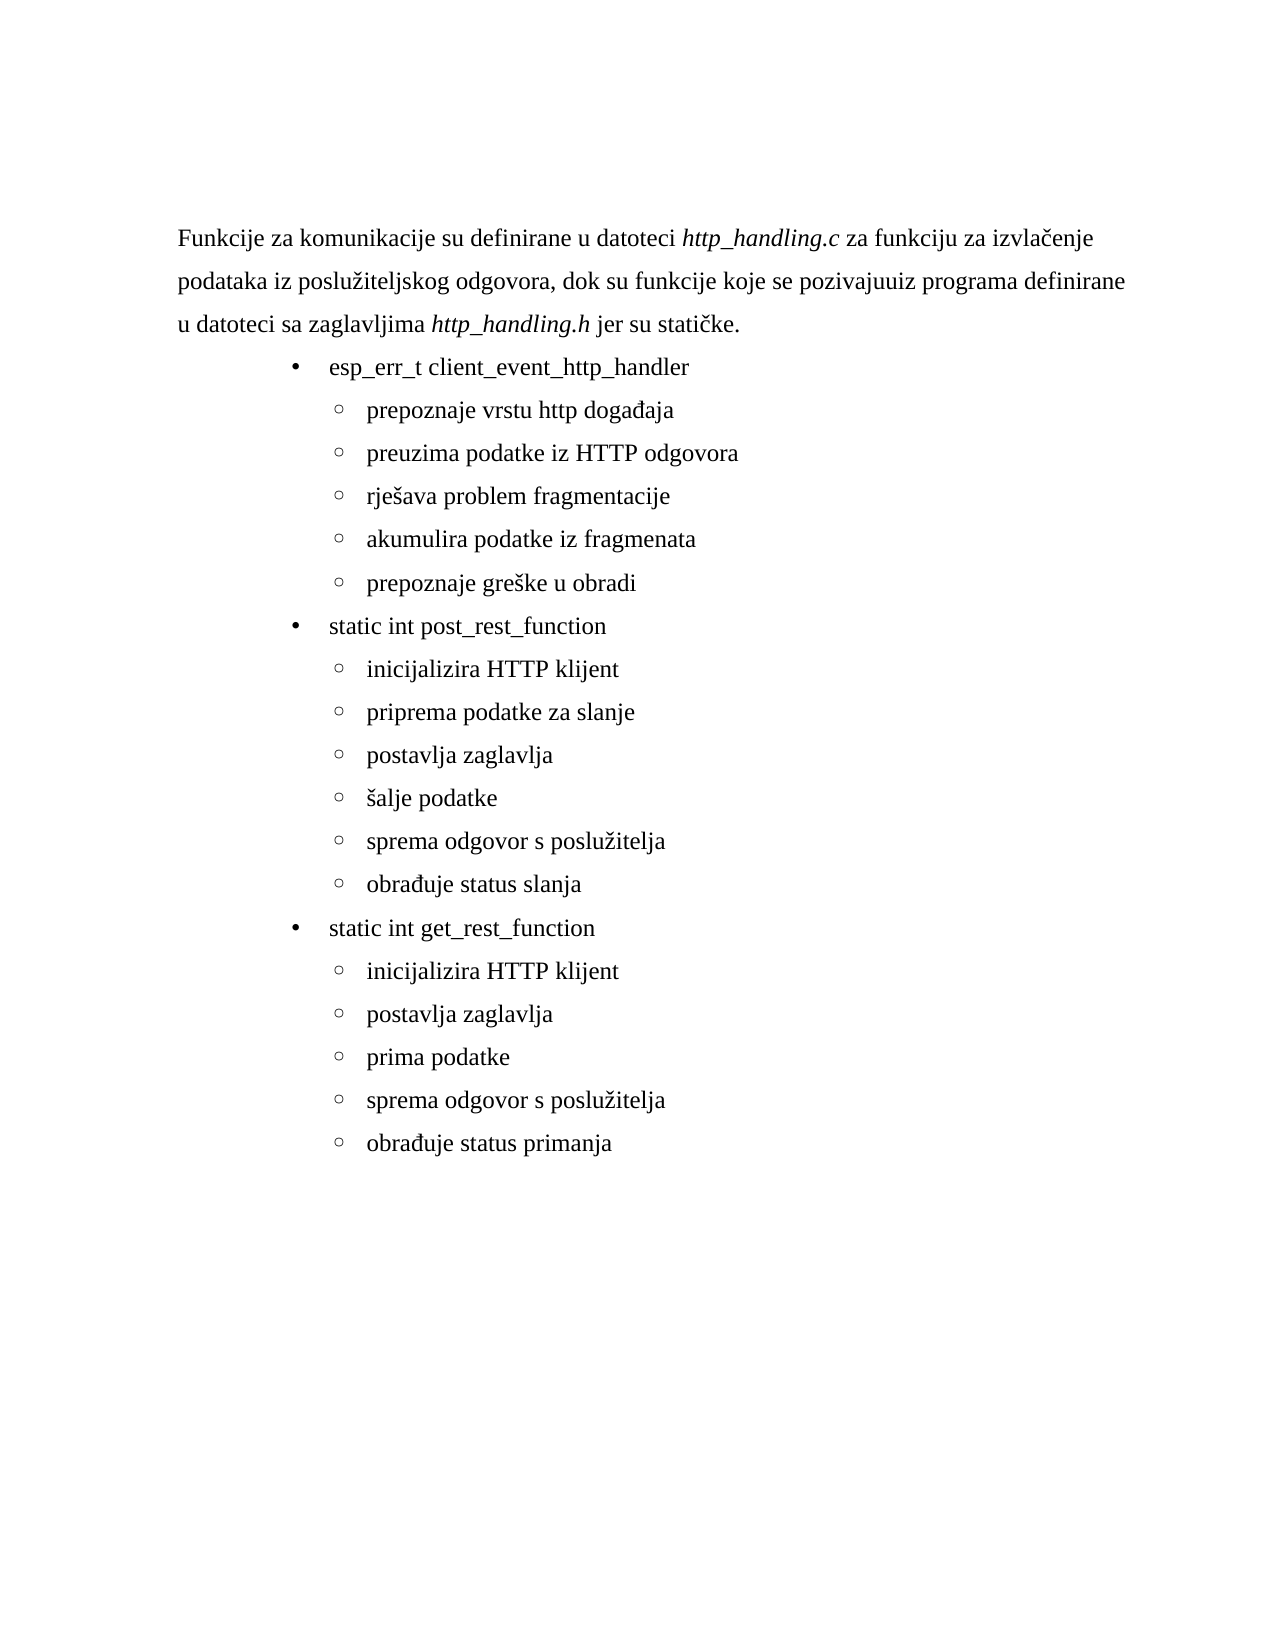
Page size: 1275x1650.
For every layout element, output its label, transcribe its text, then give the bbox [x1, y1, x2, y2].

list inicijalizira HTTP klijent [329, 654, 1127, 683]
list postavlja zaglavlja [329, 740, 1127, 769]
list šalje podatke [329, 783, 1127, 812]
list sprema odgovor s poslužitelja [329, 1085, 1127, 1114]
list sprema odgovor s poslužitelja [329, 826, 1127, 855]
list esp_err_t client_event_http_handler [291, 352, 1127, 381]
list akumulira podatke iz fragmenata [329, 524, 1127, 553]
list obrađuje status slanja [329, 869, 1127, 898]
list prepoznaje vrstu http događaja [329, 395, 1127, 424]
list static int post_rest_function [291, 611, 1127, 639]
list rješava problem fragmentacije [329, 481, 1127, 510]
text Funkcije za komunikacije su definirane u datoteci http_handling.c za funkciju za izvlačenje podataka iz poslužiteljskog odgovora, dok su funkcije koje se pozivajuuiz programa definirane u datoteci sa zaglavljima http_handling.h jer su statičke. [177, 223, 1127, 338]
list obrađuje status primanja [329, 1128, 1127, 1157]
list preuzima podatke iz HTTP odgovora [329, 438, 1127, 467]
list prepoznaje greške u obradi [329, 568, 1127, 596]
list static int get_rest_function [291, 913, 1127, 941]
list postavlja zaglavlja [329, 999, 1127, 1028]
list priprema podatke za slanje [329, 697, 1127, 726]
list prima podatke [329, 1042, 1127, 1071]
list inicijalizira HTTP klijent [329, 956, 1127, 984]
